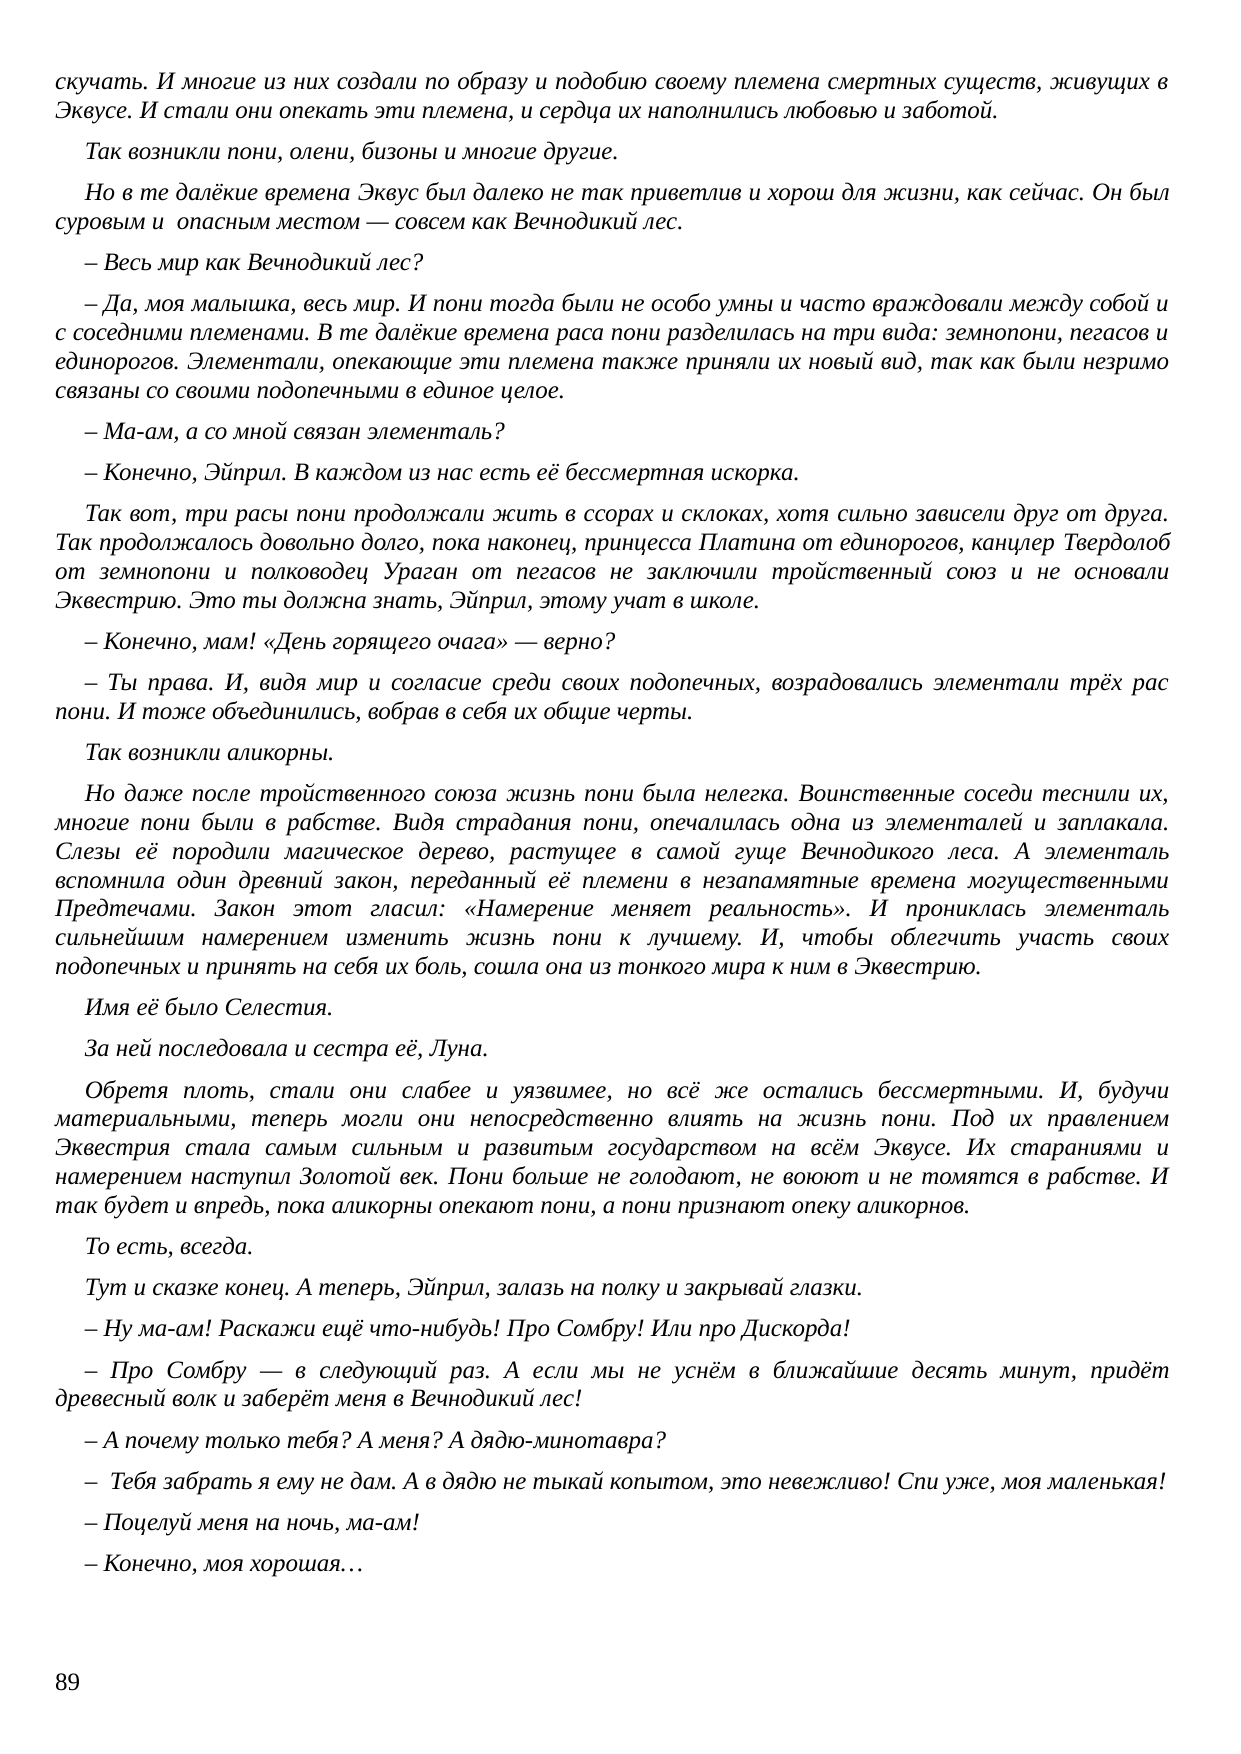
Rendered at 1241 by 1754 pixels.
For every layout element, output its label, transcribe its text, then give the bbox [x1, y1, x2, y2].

text скучать. И многие из них создали по образу и подобию своему племена смертных существ, живущих в Эквусе. И стали они опекать эти племена, и сердца их наполнились любовью и заботой. [55, 66, 1173, 123]
text Имя её было Селестия. [55, 992, 1173, 1021]
text – Ну ма-ам! Раскажи ещё что-нибудь! Про Сомбру! Или про Дискорда! [55, 1313, 1173, 1342]
text Тут и сказке конец. А теперь, Эйприл, залазь на полку и закрывай глазки. [55, 1272, 1173, 1301]
text – Ты права. И, видя мир и согласие среди своих подопечных, возрадовались элементали трёх рас пони. И тоже объединились, вобрав в себя их общие черты. [55, 667, 1173, 725]
text – Конечно, моя хорошая… [55, 1548, 1173, 1577]
text – Поцелуй меня на ночь, ма-ам! [55, 1507, 1173, 1536]
text Обретя плоть, стали они слабее и уязвимее, но всё же остались бессмертными. И, будучи материальными, теперь могли они непосредственно влиять на жизнь пони. Под их правлением Эквестрия стала самым сильным и развитым государством на всём Эквусе. Их стараниями и намерением наступил Золотой век. Пони больше не голодают, не воюют и не томятся в рабстве. И так будет и впредь, пока аликорны опекают пони, а пони признают опеку аликорнов. [55, 1075, 1173, 1218]
text – Про Сомбру — в следующий раз. А если мы не уснём в ближайшие десять минут, придёт древесный волк и заберёт меня в Вечнодикий лес! [55, 1355, 1173, 1412]
text Так возникли пони, олени, бизоны и многие другие. [55, 136, 1173, 165]
text – Конечно, Эйприл. В каждом из нас есть её бессмертная искорка. [55, 457, 1173, 486]
text За ней последовала и сестра её, Луна. [55, 1033, 1173, 1062]
text – Ма-ам, а со мной связан элементаль? [55, 416, 1173, 445]
text – Весь мир как Вечнодикий лес? [55, 247, 1173, 276]
text То есть, всегда. [55, 1231, 1173, 1260]
text – Тебя забрать я ему не дам. А в дядю не тыкай копытом, это невежливо! Спи уже, моя маленькая! [55, 1466, 1173, 1495]
text Так вот, три расы пони продолжали жить в ссорах и склоках, хотя сильно зависели друг от друга. Так продолжалось довольно долго, пока наконец, принцесса Платина от единорогов, канцлер Твердолоб от земнопони и полководец Ураган от пегасов не заключили тройственный союз и не основали Эквестрию. Это ты должна знать, Эйприл, этому учат в школе. [55, 498, 1173, 613]
text Но в те далёкие времена Эквус был далеко не так приветлив и хорош для жизни, как сейчас. Он был суровым и опасным местом — совсем как Вечнодикий лес. [55, 177, 1173, 235]
text Так возникли аликорны. [55, 737, 1173, 766]
text – Конечно, мам! «День горящего очага» — верно? [55, 626, 1173, 655]
text – А почему только тебя? А меня? А дядю-минотавра? [55, 1425, 1173, 1453]
text Но даже после тройственного союза жизнь пони была нелегка. Воинственные соседи теснили их, многие пони были в рабстве. Видя страдания пони, опечалилась одна из элементалей и заплакала. Слезы её породили магическое дерево, растущее в самой гуще Вечнодикого леса. А элементаль вспомнила один древний закон, переданный её племени в незапамятные времена могущественными Предтечами. Закон этот гласил: «Намерение меняет реальность». И прониклась элементаль сильнейшим намерением изменить жизнь пони к лучшему. И, чтобы облегчить участь своих подопечных и принять на себя их боль, сошла она из тонкого мира к ним в Эквестрию. [55, 778, 1173, 980]
text – Да, моя малышка, весь мир. И пони тогда были не особо умны и часто враждовали между собой и с соседними племенами. В те далёкие времена раса пони разделилась на три вида: земнопони, пегасов и единорогов. Элементали, опекающие эти племена также приняли их новый вид, так как были незримо связаны со своими подопечными в единое целое. [55, 288, 1173, 403]
